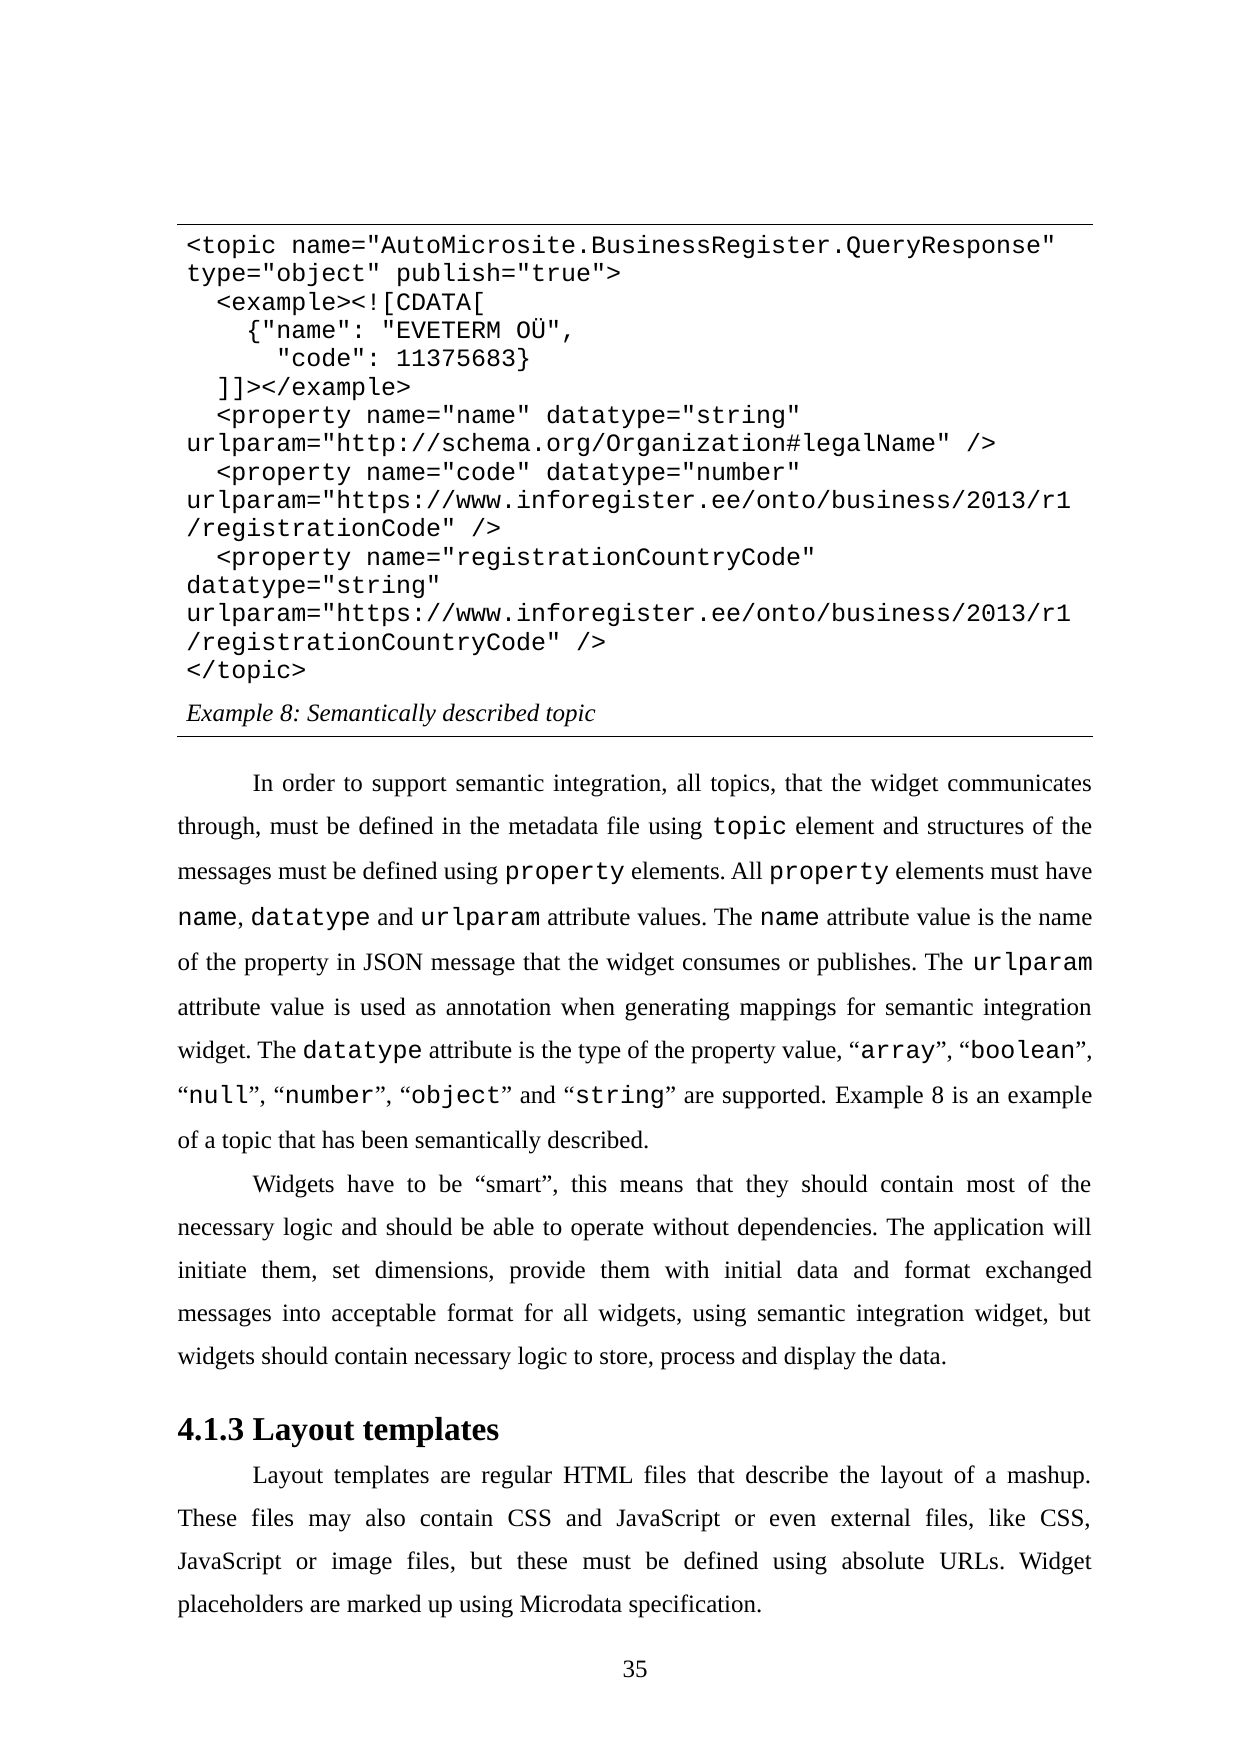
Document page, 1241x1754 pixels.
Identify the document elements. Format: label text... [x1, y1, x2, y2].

text <topic name="AutoMicrosite.BusinessRegister.QueryResponse" type="object" publish="true"> [186, 232, 1084, 289]
text Example 8: Semantically described topic [186, 698, 1084, 727]
text <property name="registrationCountryCode" datatype="string" urlparam="https://www.inforegister.ee/onto/business/2013/r1/registrationCountryCode" /> [186, 544, 1084, 657]
text "code": 11375683} [186, 346, 1084, 374]
text ]]></example> [186, 374, 1084, 402]
text {"name": "EVETERM OÜ", [186, 317, 1084, 346]
subtitle Layout templates [177, 1409, 1093, 1448]
text [177, 225, 1093, 736]
text <property name="name" datatype="string" urlparam="http://schema.org/Organization#legalName" /> [186, 402, 1084, 459]
text In order to support semantic integration, all topics, that the widget communicates through, must be defined in the metadata file using topic element and structures of the messages must be defined using property elements. All property elements must have name, datatype and urlparam attribute values. The name attribute value is the name of the property in JSON message that the widget consumes or publishes. The urlparam attribute value is used as annotation when generating mappings for semantic integration widget. The datatype attribute is the type of the property value, “array”, “boolean”, “null”, “number”, “object” and “string” are supported. Example 8 is an example of a topic that has been semantically described. [177, 737, 1093, 1154]
text Widgets have to be “smart”, this means that they should contain most of the necessary logic and should be able to operate without dependencies. The application will initiate them, set dimensions, provide them with initial data and format exchanged messages into acceptable format for all widgets, using semantic integration widget, but widgets should contain necessary logic to store, process and display the data. [177, 1169, 1093, 1370]
text <example><![CDATA[ [186, 289, 1084, 317]
text </topic> [186, 657, 1084, 686]
text <property name="code" datatype="number" urlparam="https://www.inforegister.ee/onto/business/2013/r1/registrationCode" /> [186, 459, 1084, 544]
text Layout templates are regular HTML files that describe the layout of a mashup. These files may also contain CSS and JavaScript or even external files, like CSS, JavaScript or image files, but these must be defined using absolute URLs. Widget placeholders are marked up using Microdata specification. [177, 1460, 1093, 1618]
text [177, 206, 1093, 224]
